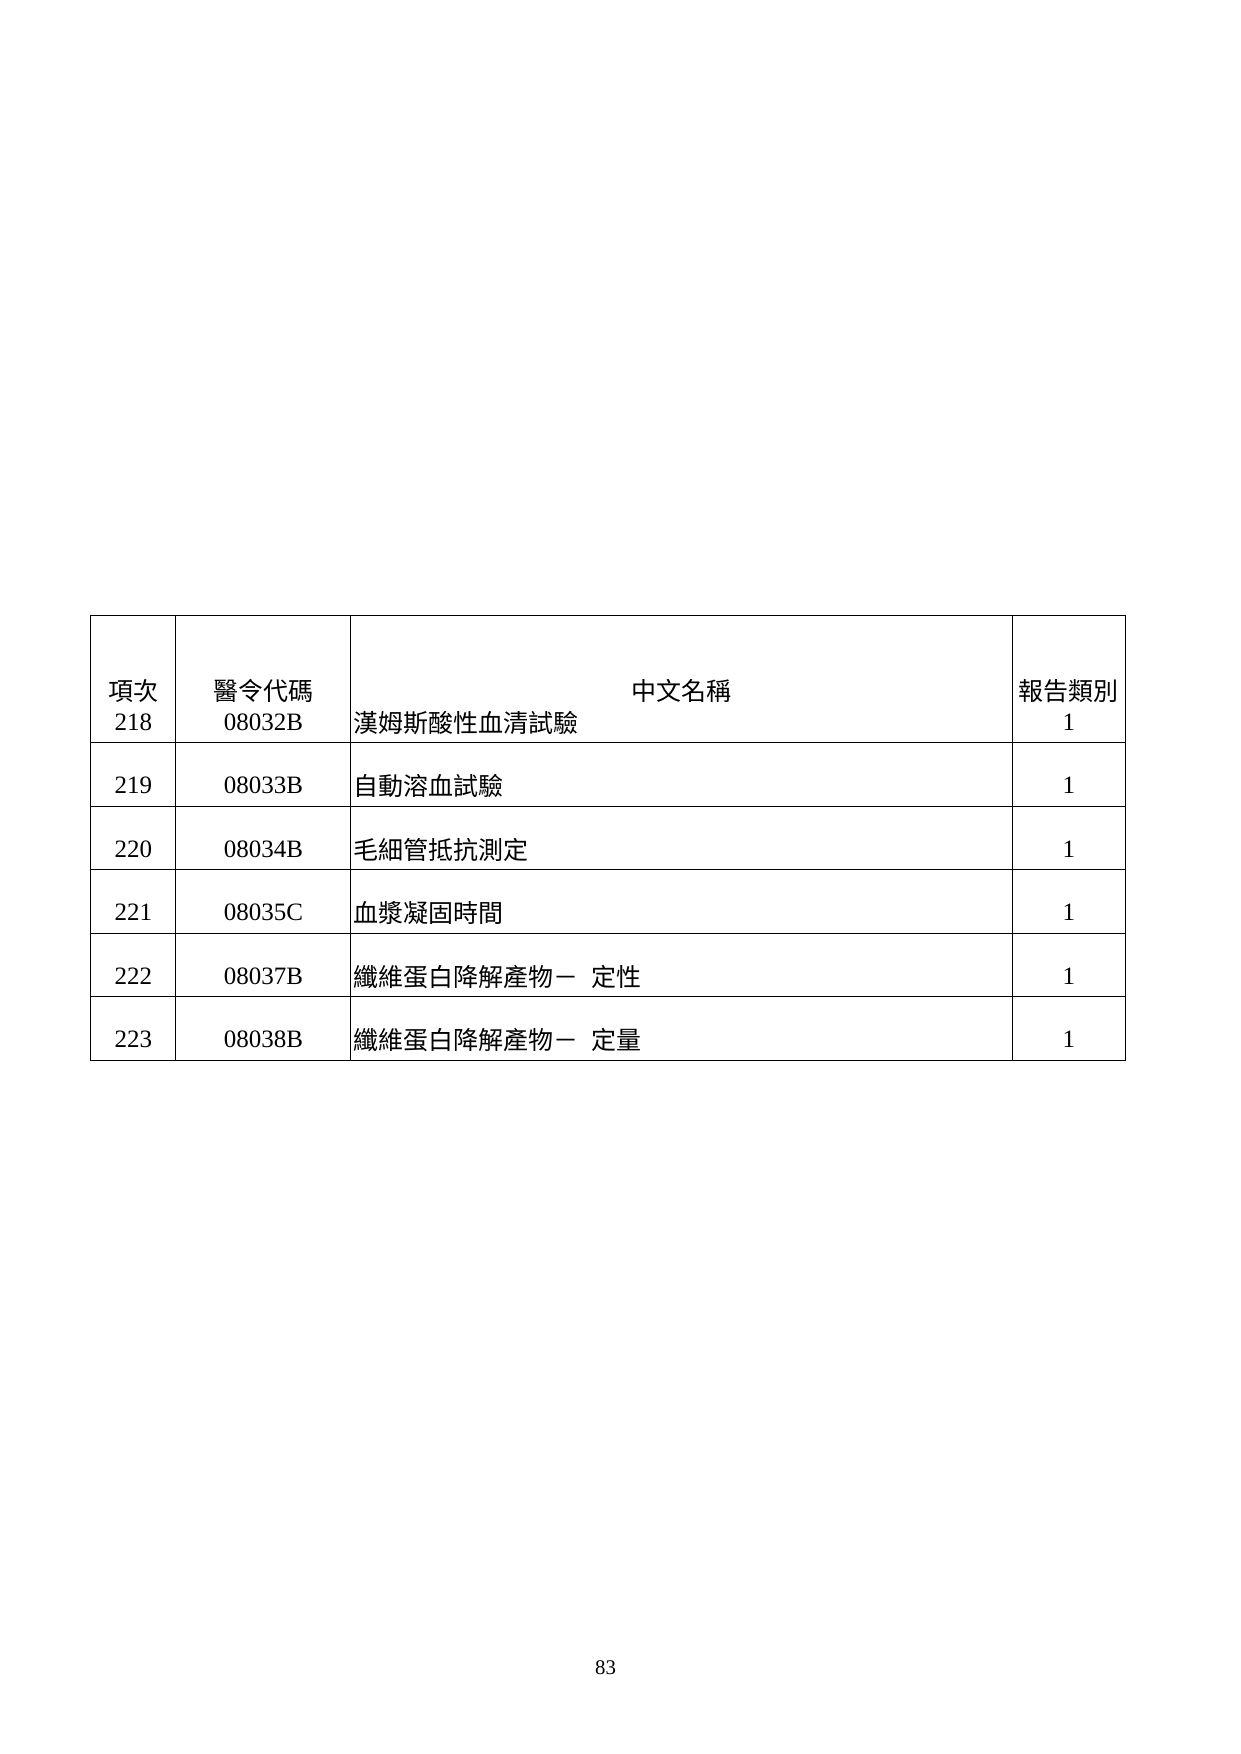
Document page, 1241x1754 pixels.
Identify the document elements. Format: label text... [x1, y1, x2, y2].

table_cell 219 [91, 743, 175, 806]
table_header [351, 616, 1012, 679]
table_cell 1 [1013, 679, 1125, 742]
table_header [1126, 615, 1240, 678]
table_cell 1 [1013, 743, 1125, 806]
table_cell [1126, 742, 1240, 806]
table_cell 1 [1013, 807, 1125, 869]
table_cell 218 [91, 679, 175, 742]
table_cell [1126, 869, 1240, 933]
table_cell [1126, 996, 1240, 1060]
table_cell 220 [91, 807, 175, 869]
table_cell 1 [1013, 934, 1125, 996]
table_cell [1126, 933, 1240, 996]
table_cell 1 [1013, 997, 1125, 1060]
table_cell [1126, 679, 1240, 742]
table_cell 血漿凝固時間 [351, 870, 1012, 933]
table_cell 08032B [176, 679, 350, 742]
table_cell [1126, 806, 1240, 869]
table_cell 08037B [176, 934, 350, 996]
table_cell 1 [1013, 870, 1125, 933]
table_cell 纖維蛋白降解產物－ 定量 [351, 997, 1012, 1060]
table_cell 纖維蛋白降解產物－ 定性 [351, 934, 1012, 996]
table_cell 自動溶血試驗 [351, 743, 1012, 806]
table_cell 08034B [176, 807, 350, 869]
table_cell 08033B [176, 743, 350, 806]
table_cell 08038B [176, 997, 350, 1060]
table_cell 223 [91, 997, 175, 1060]
table_cell 毛細管抵抗測定 [351, 807, 1012, 869]
table_cell 221 [91, 870, 175, 933]
table_header [1013, 616, 1125, 679]
table_header [91, 616, 175, 679]
table_header [176, 616, 350, 679]
table_cell 08035C [176, 870, 350, 933]
table_cell 漢姆斯酸性血清試驗 [351, 679, 1012, 742]
table_cell 222 [91, 934, 175, 996]
